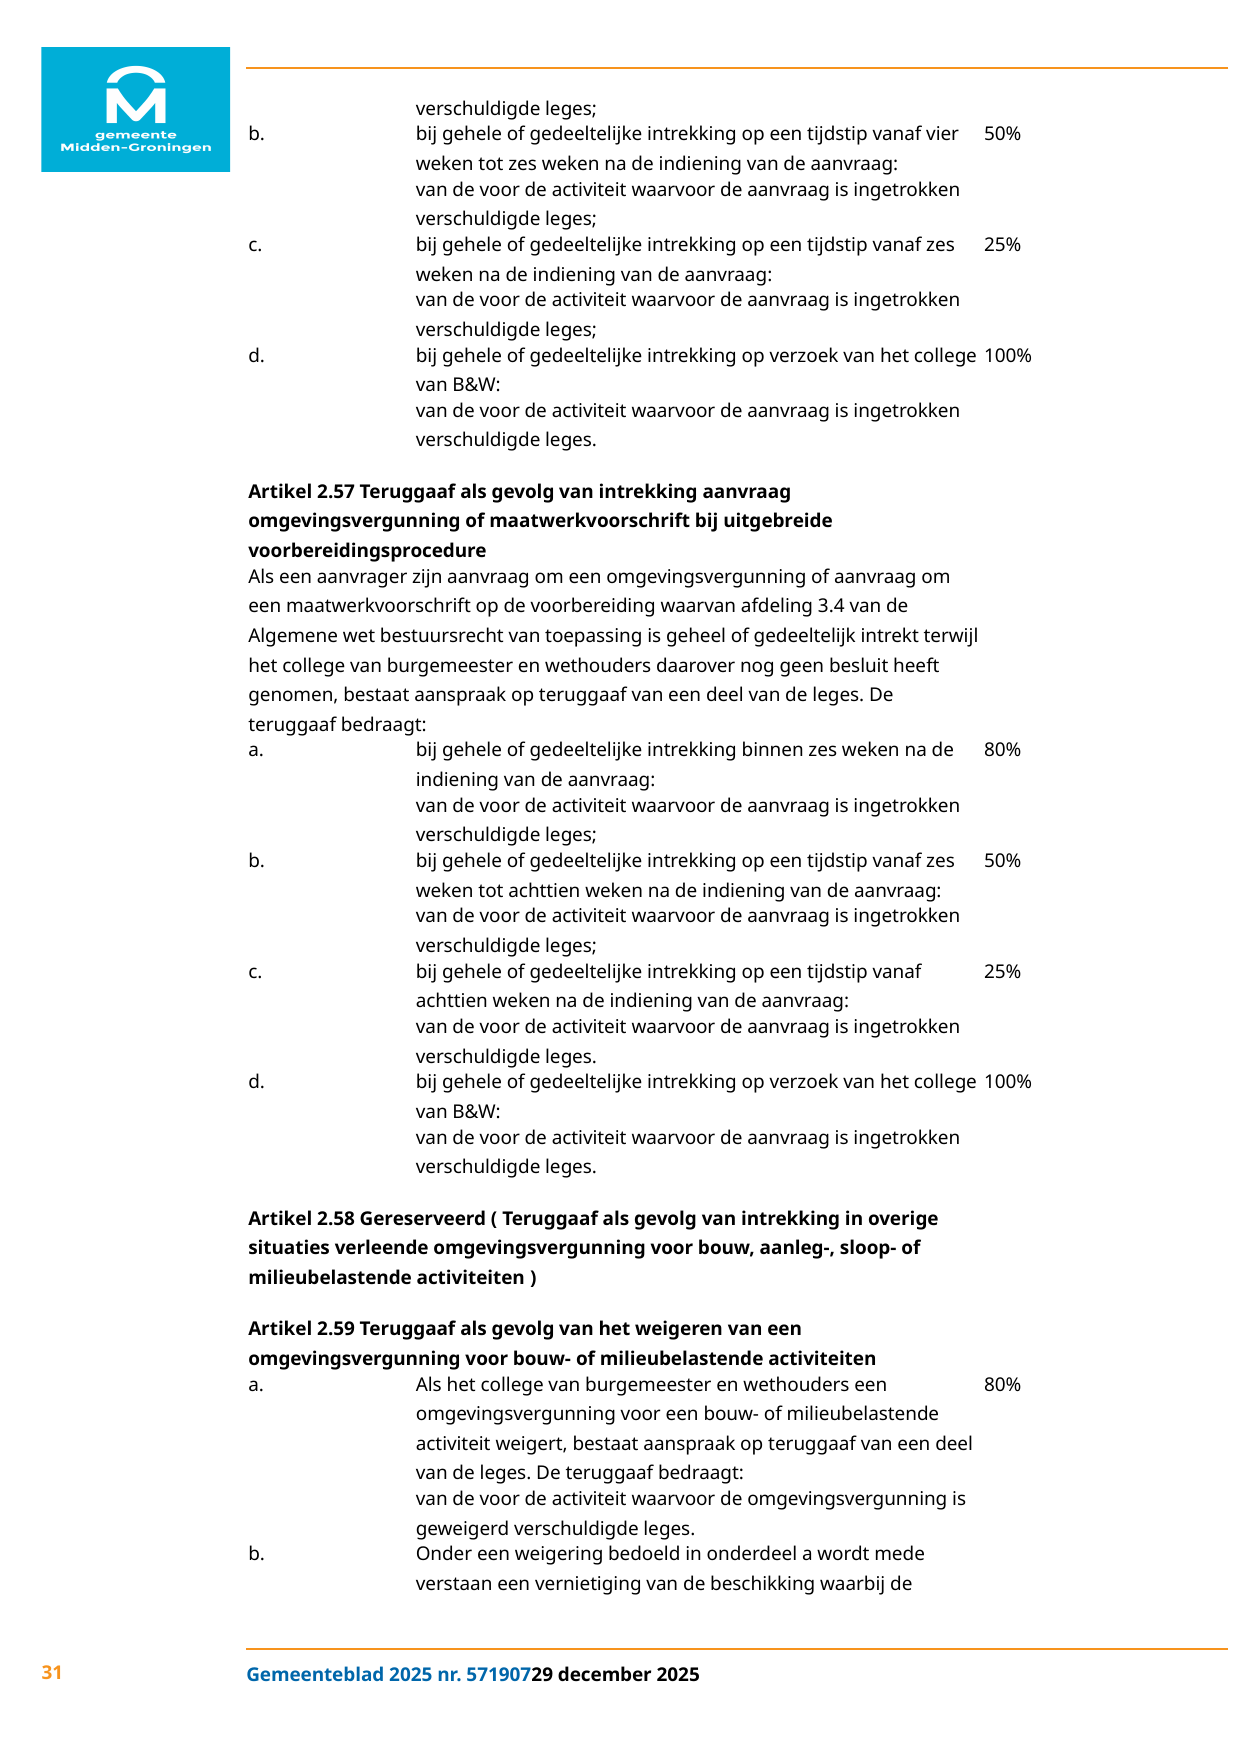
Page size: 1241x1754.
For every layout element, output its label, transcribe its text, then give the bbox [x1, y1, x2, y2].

table_cell [416, 453, 984, 478]
table_cell bij gehele of gedeeltelijke intrekking op een tijdstip vanaf vier weken tot zes weken na de indiening van de aanvraag: [416, 121, 984, 176]
table_cell [248, 903, 416, 958]
table_cell [984, 478, 1152, 563]
table_cell [248, 1013, 416, 1068]
table_cell bij gehele of gedeeltelijke intrekking op een tijdstip vanaf achttien weken na de indiening van de aanvraag: [416, 958, 984, 1013]
table_cell van de voor de activiteit waarvoor de aanvraag is ingetrokken verschuldigde leges. [416, 397, 984, 452]
table_cell van de voor de activiteit waarvoor de aanvraag is ingetrokken verschuldigde leges; [416, 176, 984, 231]
table_cell van de voor de activiteit waarvoor de omgevingsvergunning is geweigerd verschuldigde leges. [416, 1485, 984, 1541]
table_cell [248, 1290, 984, 1316]
table_cell bij gehele of gedeeltelijke intrekking op verzoek van het college van B&W: [416, 342, 984, 397]
table_cell [248, 176, 416, 231]
table_cell bij gehele of gedeeltelijke intrekking op verzoek van het college van B&W: [416, 1069, 984, 1124]
table_cell [984, 95, 1152, 121]
table_cell b. [248, 1541, 416, 1596]
table_cell [248, 1179, 416, 1205]
table_cell c. [248, 958, 416, 1013]
table_cell [984, 792, 1152, 847]
table_cell 100% [984, 342, 1152, 397]
table_cell [984, 1485, 1152, 1541]
table_cell 100% [984, 1069, 1152, 1124]
table_cell Artikel 2.58 Gereserveerd ( Teruggaaf als gevolg van intrekking in overige situaties verleende omgevingsvergunning voor bouw, aanleg-, sloop- of milieubelastende activiteiten ) [248, 1205, 984, 1290]
table_cell [416, 1179, 984, 1205]
table_cell a. [248, 737, 416, 792]
table_cell 50% [984, 847, 1152, 903]
table_cell 80% [984, 737, 1152, 792]
table_cell [984, 397, 1152, 452]
table_cell [248, 397, 416, 452]
table_cell [984, 903, 1152, 958]
table_cell [248, 1124, 416, 1179]
table_cell [248, 286, 416, 342]
table_cell [248, 453, 416, 478]
table_cell [248, 95, 416, 121]
table_cell [984, 1316, 1152, 1371]
table_cell bij gehele of gedeeltelijke intrekking op een tijdstip vanaf zes weken tot achttien weken na de indiening van de aanvraag: [416, 847, 984, 903]
table_cell van de voor de activiteit waarvoor de aanvraag is ingetrokken verschuldigde leges. [416, 1124, 984, 1179]
table_cell van de voor de activiteit waarvoor de aanvraag is ingetrokken verschuldigde leges. [416, 1013, 984, 1068]
table_cell [984, 1124, 1152, 1179]
table_cell [984, 1013, 1152, 1068]
table_cell [248, 1485, 416, 1541]
table_cell [984, 1205, 1152, 1290]
table_cell Artikel 2.57 Teruggaaf als gevolg van intrekking aanvraag omgevingsvergunning of maatwerkvoorschrift bij uitgebreide voorbereidingsprocedure [248, 478, 984, 563]
table_cell verschuldigde leges; [416, 95, 984, 121]
table_cell [248, 792, 416, 847]
table_cell [984, 453, 1152, 478]
table_cell van de voor de activiteit waarvoor de aanvraag is ingetrokken verschuldigde leges; [416, 286, 984, 342]
table_cell 25% [984, 231, 1152, 286]
table_cell [984, 1290, 1152, 1316]
table_cell d. [248, 1069, 416, 1124]
table_cell van de voor de activiteit waarvoor de aanvraag is ingetrokken verschuldigde leges; [416, 792, 984, 847]
table_cell [984, 1179, 1152, 1205]
table_cell bij gehele of gedeeltelijke intrekking binnen zes weken na de indiening van de aanvraag: [416, 737, 984, 792]
table_cell b. [248, 121, 416, 176]
table_cell b. [248, 847, 416, 903]
table_cell Onder een weigering bedoeld in onderdeel a wordt mede verstaan een vernietiging van de beschikking waarbij de [416, 1541, 984, 1596]
table_cell Artikel 2.59 Teruggaaf als gevolg van het weigeren van een omgevingsvergunning voor bouw- of milieubelastende activiteiten [248, 1316, 984, 1371]
table_cell [984, 1541, 1152, 1596]
picture [107, 89, 165, 122]
table_cell bij gehele of gedeeltelijke intrekking op een tijdstip vanaf zes weken na de indiening van de aanvraag: [416, 231, 984, 286]
table_cell Als een aanvrager zijn aanvraag om een omgevingsvergunning of aanvraag om een maatwerkvoorschrift op de voorbereiding waarvan afdeling 3.4 van de Algemene wet bestuursrecht van toepassing is geheel of gedeeltelijk intrekt terwijl het college van burgemeester en wethouders daarover nog geen besluit heeft genomen, bestaat aanspraak op teruggaaf van een deel van de leges. De teruggaaf bedraagt: [248, 563, 984, 737]
table_cell Als het college van burgemeester en wethouders een omgevingsvergunning voor een bouw- of milieubelastende activiteit weigert, bestaat aanspraak op teruggaaf van een deel van de leges. De teruggaaf bedraagt: [416, 1371, 984, 1485]
picture [184, 146, 190, 153]
table_cell van de voor de activiteit waarvoor de aanvraag is ingetrokken verschuldigde leges; [416, 903, 984, 958]
table_cell 80% [984, 1371, 1152, 1485]
table_cell [984, 563, 1152, 737]
table_cell [984, 176, 1152, 231]
table_cell d. [248, 342, 416, 397]
table_cell c. [248, 231, 416, 286]
table_cell [984, 286, 1152, 342]
table_cell a. [248, 1371, 416, 1485]
table_cell 25% [984, 958, 1152, 1013]
picture [108, 66, 164, 82]
table_cell 50% [984, 121, 1152, 176]
